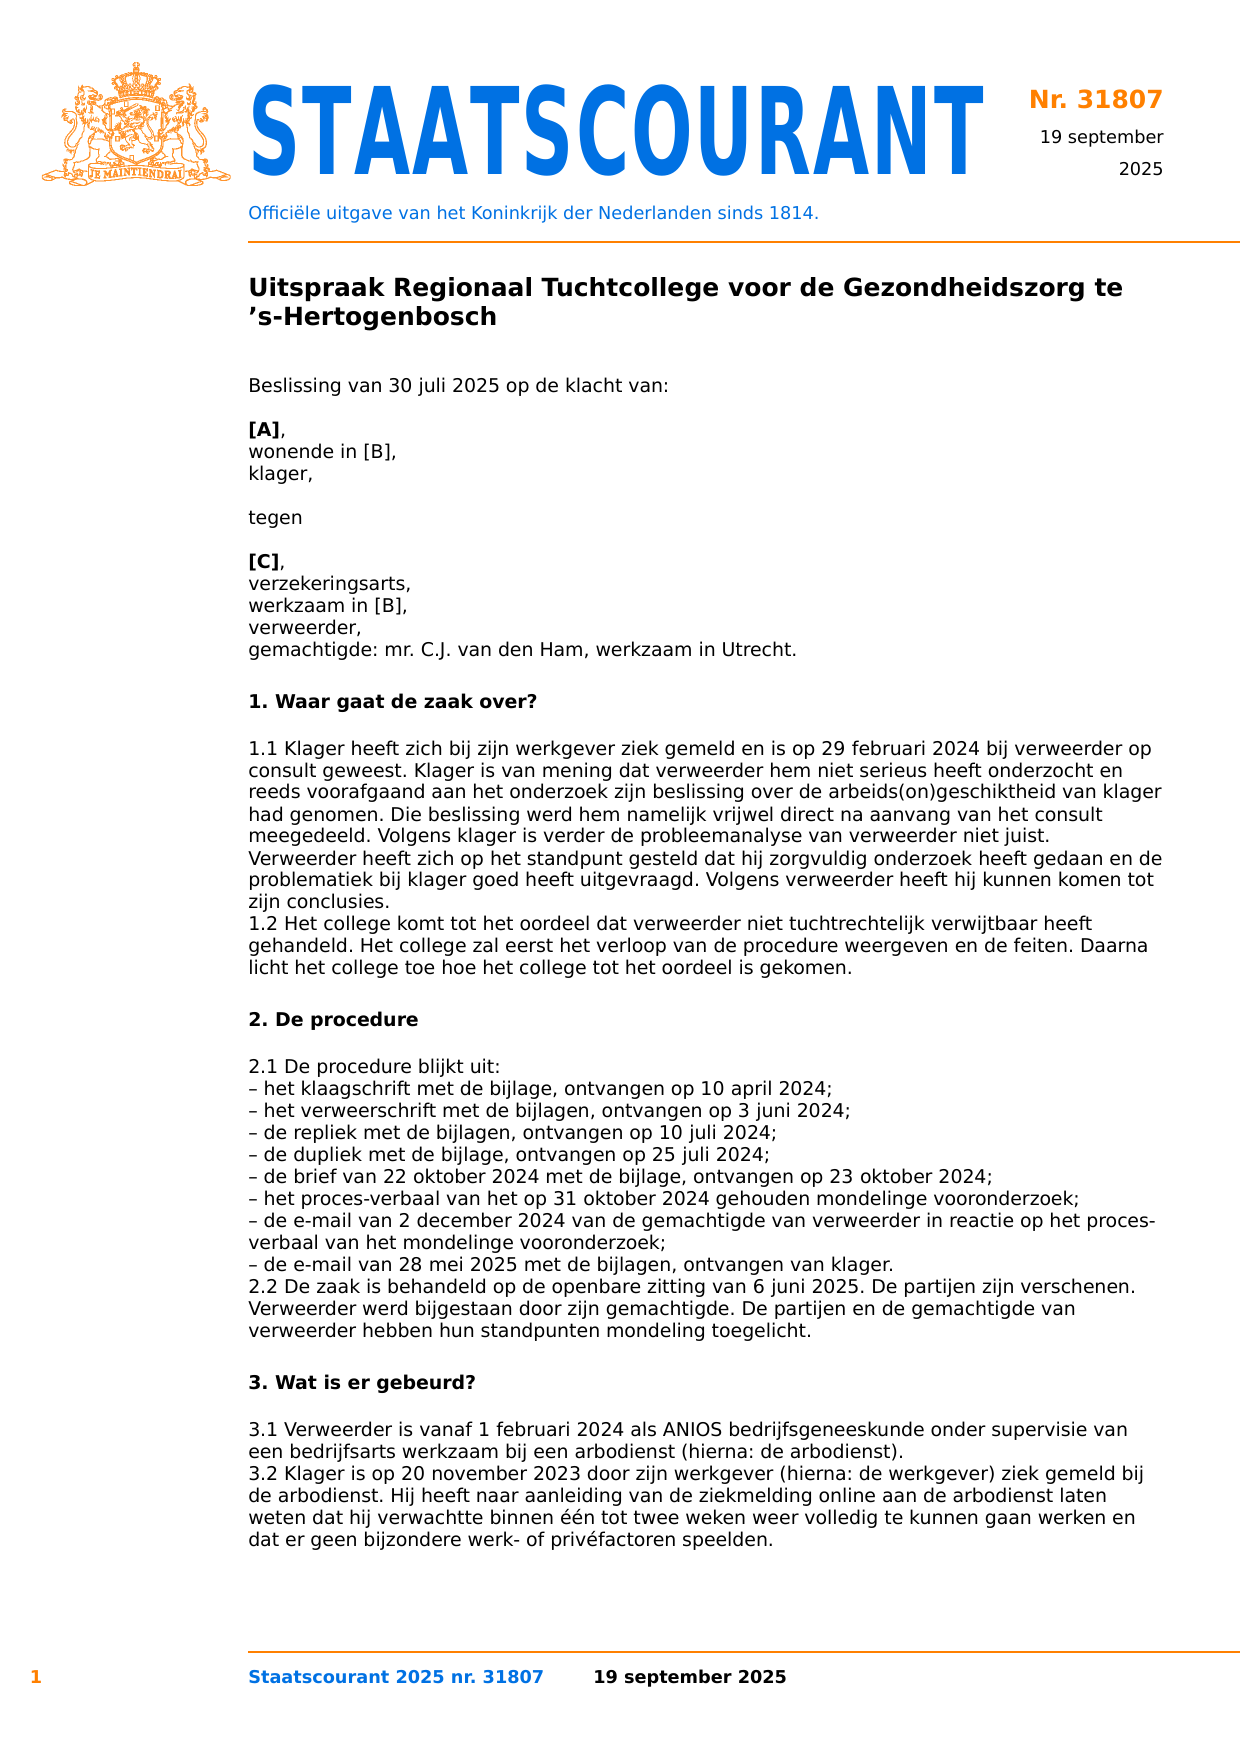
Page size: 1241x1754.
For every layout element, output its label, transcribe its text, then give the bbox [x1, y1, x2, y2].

text – de brief van 22 oktober 2024 met de bijlage, ontvangen op 23 oktober 2024; [248, 1166, 1163, 1188]
text – het verweerschrift met de bijlagen, ontvangen op 3 juni 2024; [248, 1100, 1163, 1122]
text – het klaagschrift met de bijlage, ontvangen op 10 april 2024; [248, 1078, 1163, 1100]
text – de repliek met de bijlagen, ontvangen op 10 juli 2024; [248, 1122, 1163, 1144]
text 1.2 Het college komt tot het oordeel dat verweerder niet tuchtrechtelijk verwijtbaar heeft gehandeld. Het college zal eerst het verloop van de procedure weergeven en de feiten. Daarna licht het college toe hoe het college tot het oordeel is gekomen. [248, 913, 1163, 979]
text wonende in [B], [248, 441, 1163, 463]
text 2.1 De procedure blijkt uit: [248, 1056, 1163, 1078]
text – de dupliek met de bijlage, ontvangen op 25 juli 2024; [248, 1144, 1163, 1166]
text [C], [248, 551, 1163, 573]
text – de e-mail van 28 mei 2025 met de bijlagen, ontvangen van klager. [248, 1254, 1163, 1276]
table_cell 19 september [998, 121, 1240, 153]
text 2.2 De zaak is behandeld op de openbare zitting van 6 juni 2025. De partijen zijn verschenen. Verweerder werd bijgestaan door zijn gemachtigde. De partijen en de gemachtigde van verweerder hebben hun standpunten mondeling toegelicht. [248, 1276, 1163, 1342]
table_header [25, 62, 248, 241]
text – het proces-verbaal van het op 31 oktober 2024 gehouden mondelinge vooronderzoek; [248, 1188, 1163, 1210]
table_header STAATSCOURANT [248, 62, 998, 203]
subtitle 1. Waar gaat de zaak over? [248, 691, 1163, 712]
table_header Nr. 31807 [998, 62, 1240, 121]
text [A], [248, 419, 1163, 441]
text werkzaam in [B], [248, 594, 1163, 617]
picture [41, 62, 231, 186]
text verzekeringsarts, [248, 573, 1163, 594]
table_cell 2025 [998, 153, 1240, 203]
text – de e-mail van 2 december 2024 van de gemachtigde van verweerder in reactie op het proces-verbaal van het mondelinge vooronderzoek; [248, 1210, 1163, 1254]
text verweerder, [248, 617, 1163, 638]
text 3.1 Verweerder is vanaf 1 februari 2024 als ANIOS bedrijfsgeneeskunde onder supervisie van een bedrijfsarts werkzaam bij een arbodienst (hierna: de arbodienst). [248, 1419, 1163, 1463]
table_cell Officiële uitgave van het Koninkrijk der Nederlanden sinds 1814. [248, 203, 1240, 241]
text 1.1 Klager heeft zich bij zijn werkgever ziek gemeld en is op 29 februari 2024 bij verweerder op consult geweest. Klager is van mening dat verweerder hem niet serieus heeft onderzocht en reeds voorafgaand aan het onderzoek zijn beslissing over de arbeids(on)geschiktheid van klager had genomen. Die beslissing werd hem namelijk vrijwel direct na aanvang van het consult meegedeeld. Volgens klager is verder de probleemanalyse van verweerder niet juist. Verweerder heeft zich op het standpunt gesteld dat hij zorgvuldig onderzoek heeft gedaan en de problematiek bij klager goed heeft uitgevraagd. Volgens verweerder heeft hij kunnen komen tot zijn conclusies. [248, 737, 1163, 913]
subtitle 2. De procedure [248, 1009, 1163, 1031]
text 3.2 Klager is op 20 november 2023 door zijn werkgever (hierna: de werkgever) ziek gemeld bij de arbodienst. Hij heeft naar aanleiding van de ziekmelding online aan de arbodienst laten weten dat hij verwachtte binnen één tot twee weken weer volledig te kunnen gaan werken en dat er geen bijzondere werk- of privéfactoren speelden. [248, 1463, 1163, 1551]
text gemachtigde: mr. C.J. van den Ham, werkzaam in Utrecht. [248, 638, 1163, 661]
text klager, [248, 463, 1163, 485]
text Beslissing van 30 juli 2025 op de klacht van: [248, 375, 1163, 397]
subtitle Uitspraak Regionaal Tuchtcollege voor de Gezondheidszorg te ’s-Hertogenbosch [248, 273, 1163, 331]
text tegen [248, 507, 1163, 529]
subtitle 3. Wat is er gebeurd? [248, 1372, 1163, 1394]
